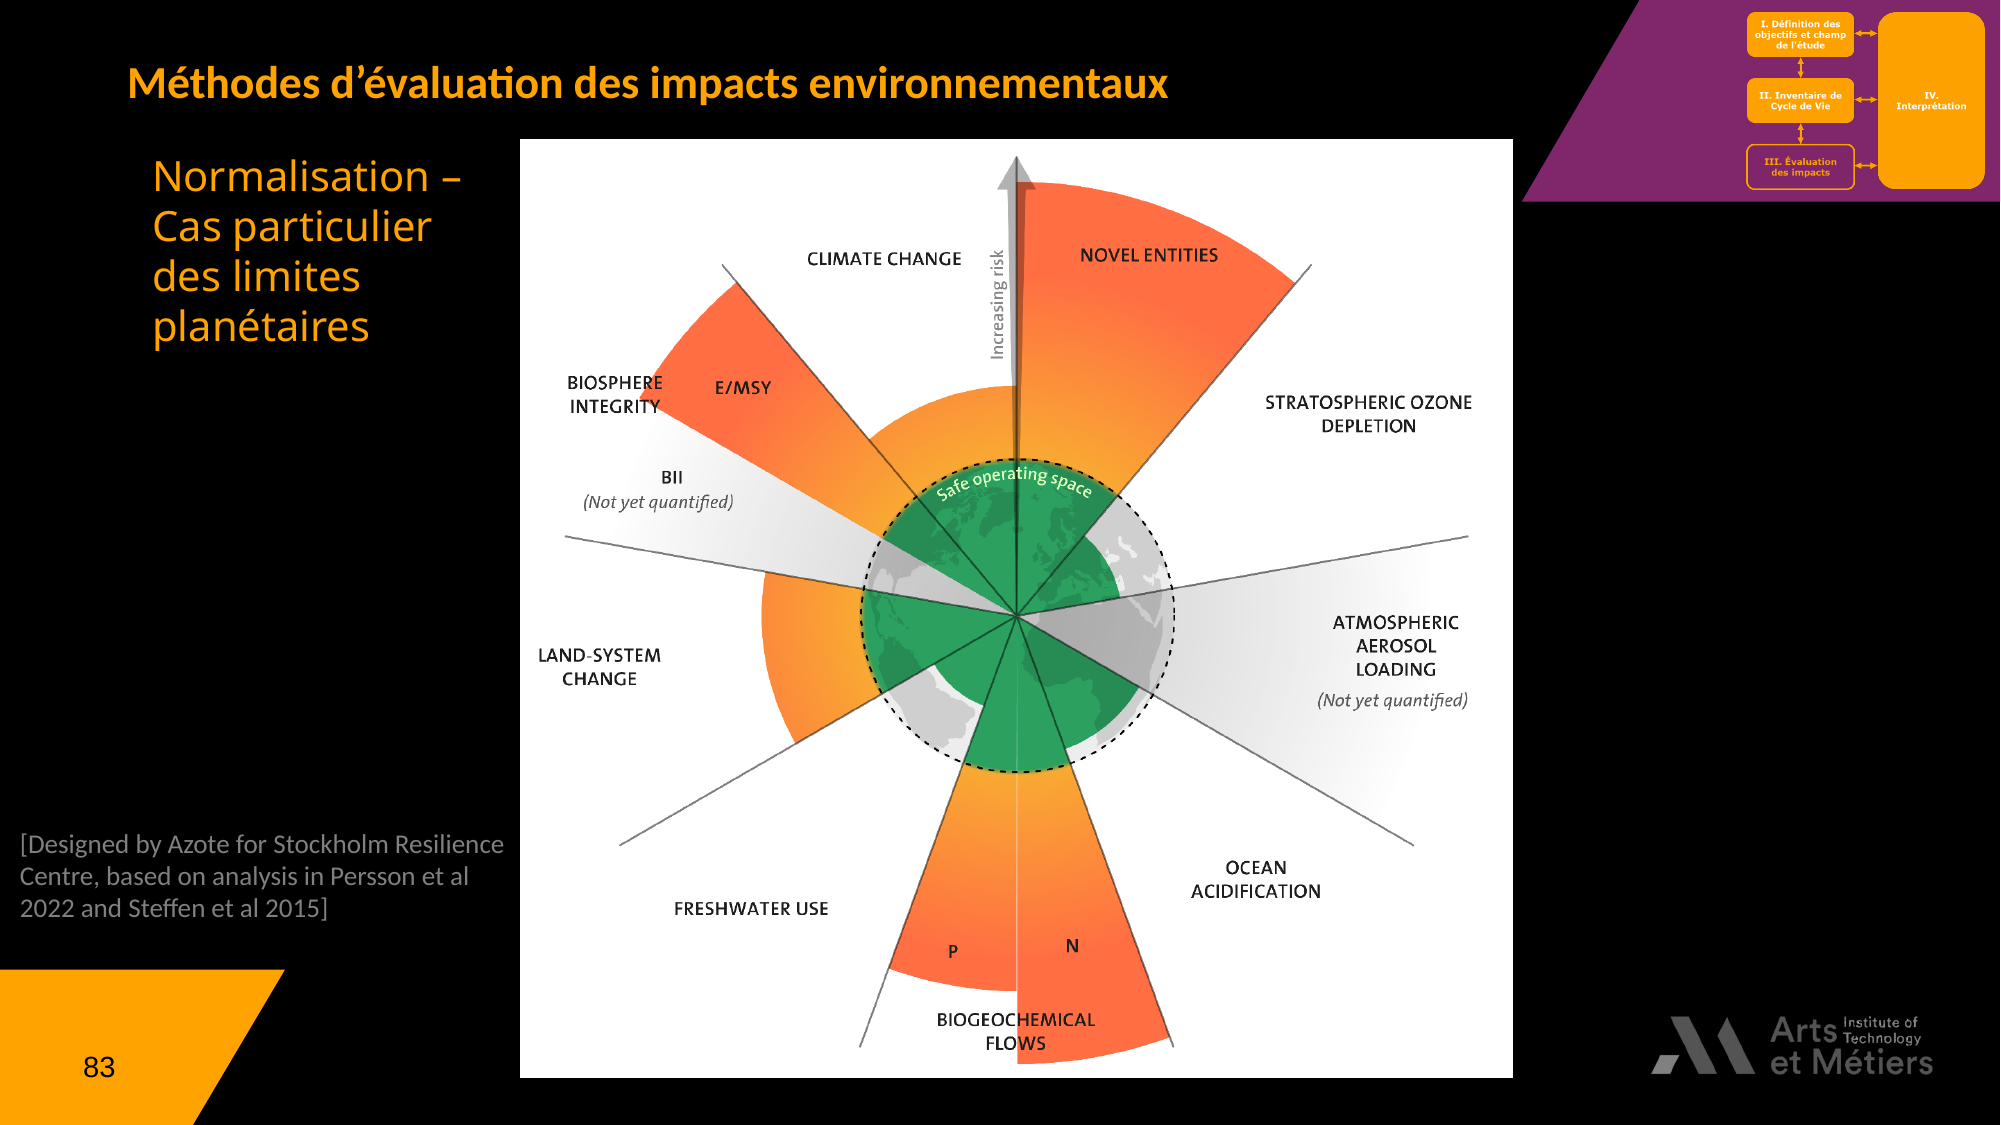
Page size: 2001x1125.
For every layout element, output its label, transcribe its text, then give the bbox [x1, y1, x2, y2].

picture [1631, 997, 1952, 1093]
picture [520, 166, 1513, 1078]
text_box [Designed by Azote for Stockholm Resilience Centre, based on analysis in Persson et al 2022 and Steffen et al 2015] [0, 818, 536, 931]
picture [1746, 12, 1985, 190]
text_box Normalisation – Cas particulier des limites planétaires [137, 166, 489, 358]
title Méthodes d’évaluation des impacts environnementaux [112, 51, 1619, 166]
